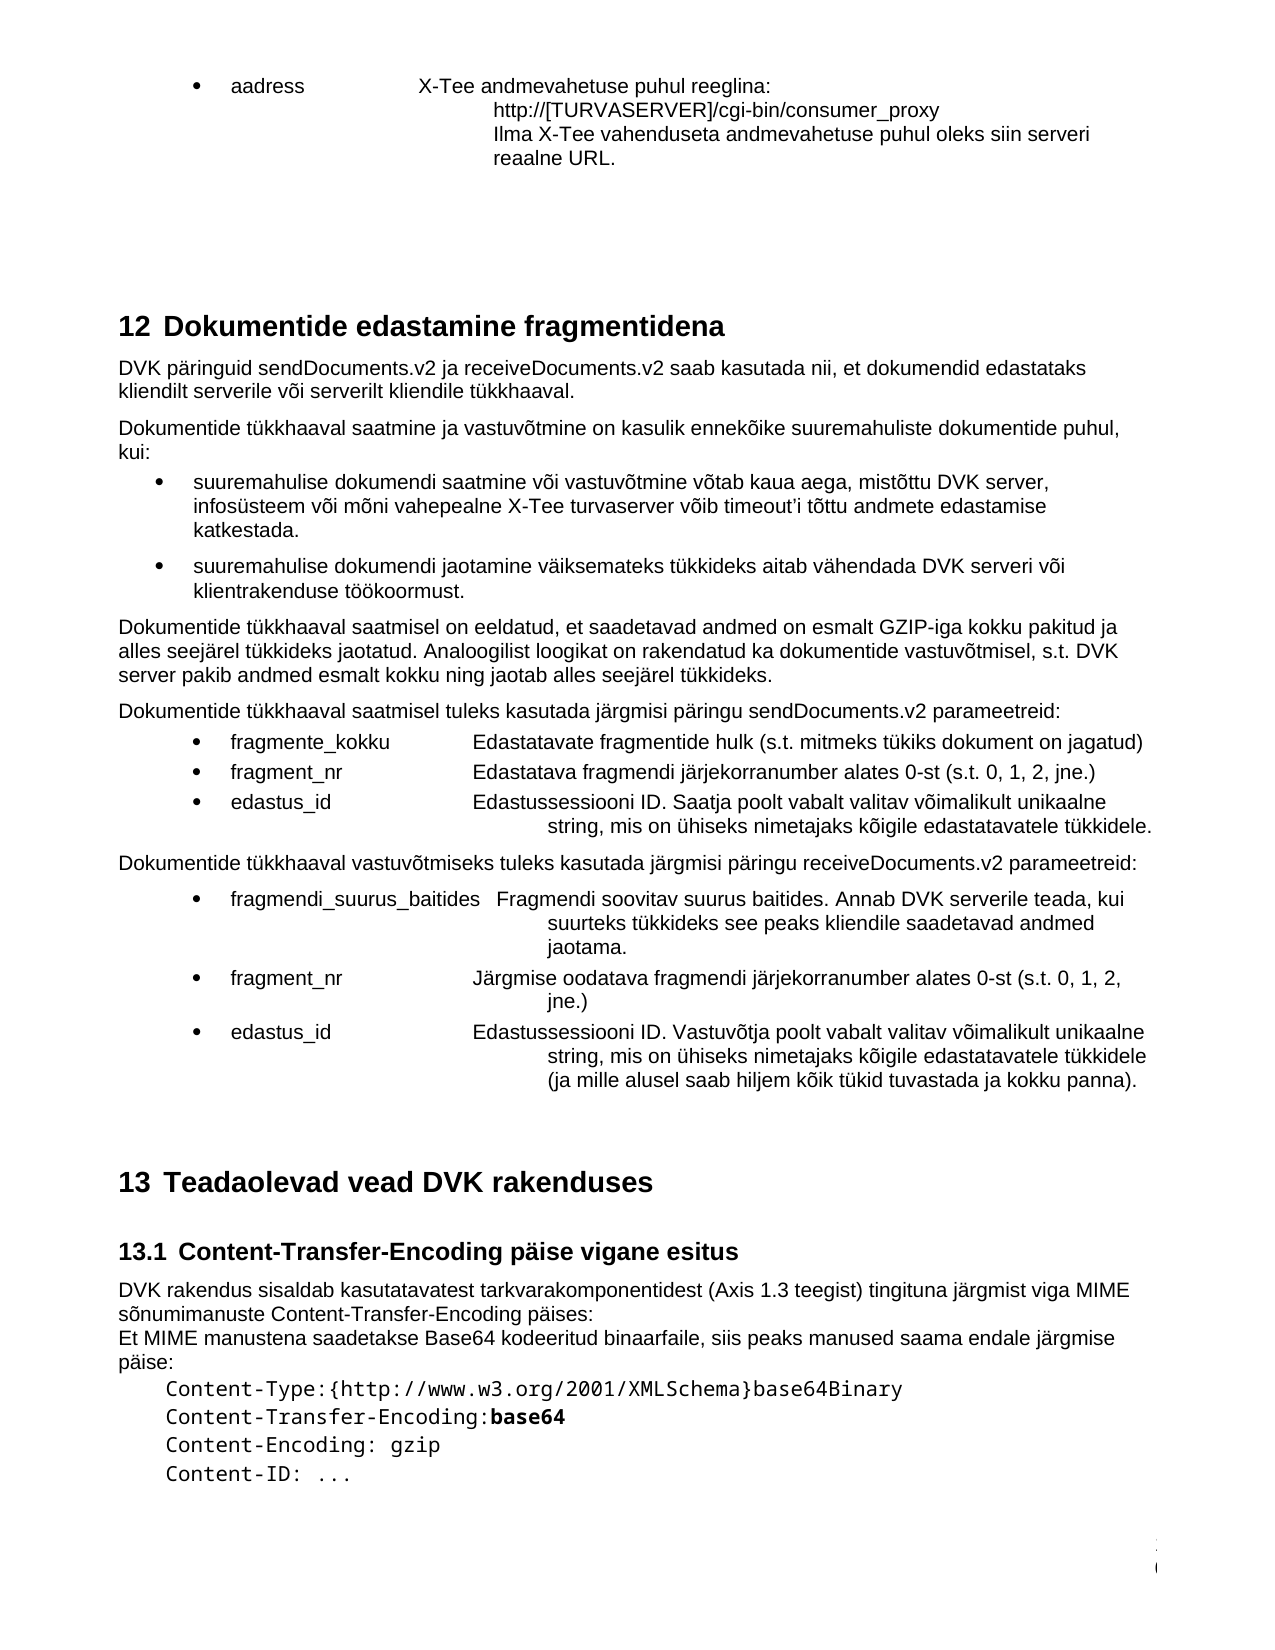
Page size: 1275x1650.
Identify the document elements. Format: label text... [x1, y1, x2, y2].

subtitle Content-Transfer-Encoding päise vigane esitus [118, 1237, 1157, 1265]
list edastus_id Edastussessiooni ID. Saatja poolt vabalt valitav võimalikult unikaalne string, mis on ühiseks nimetajaks kõigile edastatavatele tükkidele. [193, 790, 1157, 838]
text Dokumentide tükkhaaval saatmisel on eeldatud, et saadetavad andmed on esmalt GZIP-iga kokku pakitud ja alles seejärel tükkideks jaotatud. Analoogilist loogikat on rakendatud ka dokumentide vastuvõtmisel, s.t. DVK server pakib andmed esmalt kokku ning jaotab alles seejärel tükkideks. [118, 615, 1157, 687]
text DVK päringuid sendDocuments.v2 ja receiveDocuments.v2 saab kasutada nii, et dokumendid edastataks kliendilt serverile või serverilt kliendile tükkhaaval. [118, 355, 1157, 403]
list suuremahulise dokumendi jaotamine väiksemateks tükkideks aitab vähendada DVK serveri või klientrakenduse töökoormust. [156, 554, 1157, 602]
list edastus_id Edastussessiooni ID. Vastuvõtja poolt vabalt valitav võimalikult unikaalne string, mis on ühiseks nimetajaks kõigile edastatavatele tükkidele (ja mille alusel saab hiljem kõik tükid tuvastada ja kokku panna). [193, 1019, 1157, 1092]
text Dokumentide tükkhaaval saatmisel tuleks kasutada järgmisi päringu sendDocuments.v2 parameetreid: [118, 699, 1157, 723]
text Content-Type:{http://www.w3.org/2001/XMLSchema}base64Binary [165, 1374, 1157, 1402]
list fragmendi_suurus_baitides Fragmendi soovitav suurus baitides. Annab DVK serverile teada, kui suurteks tükkideks see peaks kliendile saadetavad andmed jaotama. [193, 887, 1157, 959]
list aadress X-Tee andmevahetuse puhul reeglina: http://[TURVASERVER]/cgi-bin/consumer_proxy Ilma X-Tee vahenduseta andmevahetuse puhul oleks siin serveri reaalne URL. [193, 74, 1157, 170]
text Dokumentide tükkhaaval vastuvõtmiseks tuleks kasutada järgmisi päringu receiveDocuments.v2 parameetreid: [118, 851, 1157, 874]
text Dokumentide tükkhaaval saatmine ja vastuvõtmine on kasulik ennekõike suuremahuliste dokumentide puhul, kui: [118, 416, 1157, 464]
text Content-Transfer-Encoding:base64 [165, 1402, 1157, 1431]
list fragmente_kokku Edastatavate fragmentide hulk (s.t. mitmeks tükiks dokument on jagatud) [193, 729, 1157, 753]
list suuremahulise dokumendi saatmine või vastuvõtmine võtab kaua aega, mistõttu DVK server, infosüsteem või mõni vahepealne X-Tee turvaserver võib timeout’i tõttu andmete edastamise katkestada. [156, 470, 1157, 542]
subtitle Teadaolevad vead DVK rakenduses [118, 1166, 1157, 1199]
subtitle Dokumentide edastamine fragmentidena [118, 309, 1157, 343]
text DVK rakendus sisaldab kasutatavatest tarkvarakomponentidest (Axis 1.3 teegist) tingituna järgmist viga MIME sõnumimanuste Content-Transfer-Encoding päises: [118, 1278, 1157, 1326]
text Content-ID: ... [165, 1459, 1157, 1487]
list fragment_nr Järgmise oodatava fragmendi järjekorranumber alates 0-st (s.t. 0, 1, 2, jne.) [193, 965, 1157, 1013]
list fragment_nr Edastatava fragmendi järjekorranumber alates 0-st (s.t. 0, 1, 2, jne.) [193, 760, 1157, 784]
text Content-Encoding: gzip [165, 1431, 1157, 1459]
text Et MIME manustena saadetakse Base64 kodeeritud binaarfaile, siis peaks manused saama endale järgmise päise: [118, 1326, 1157, 1374]
